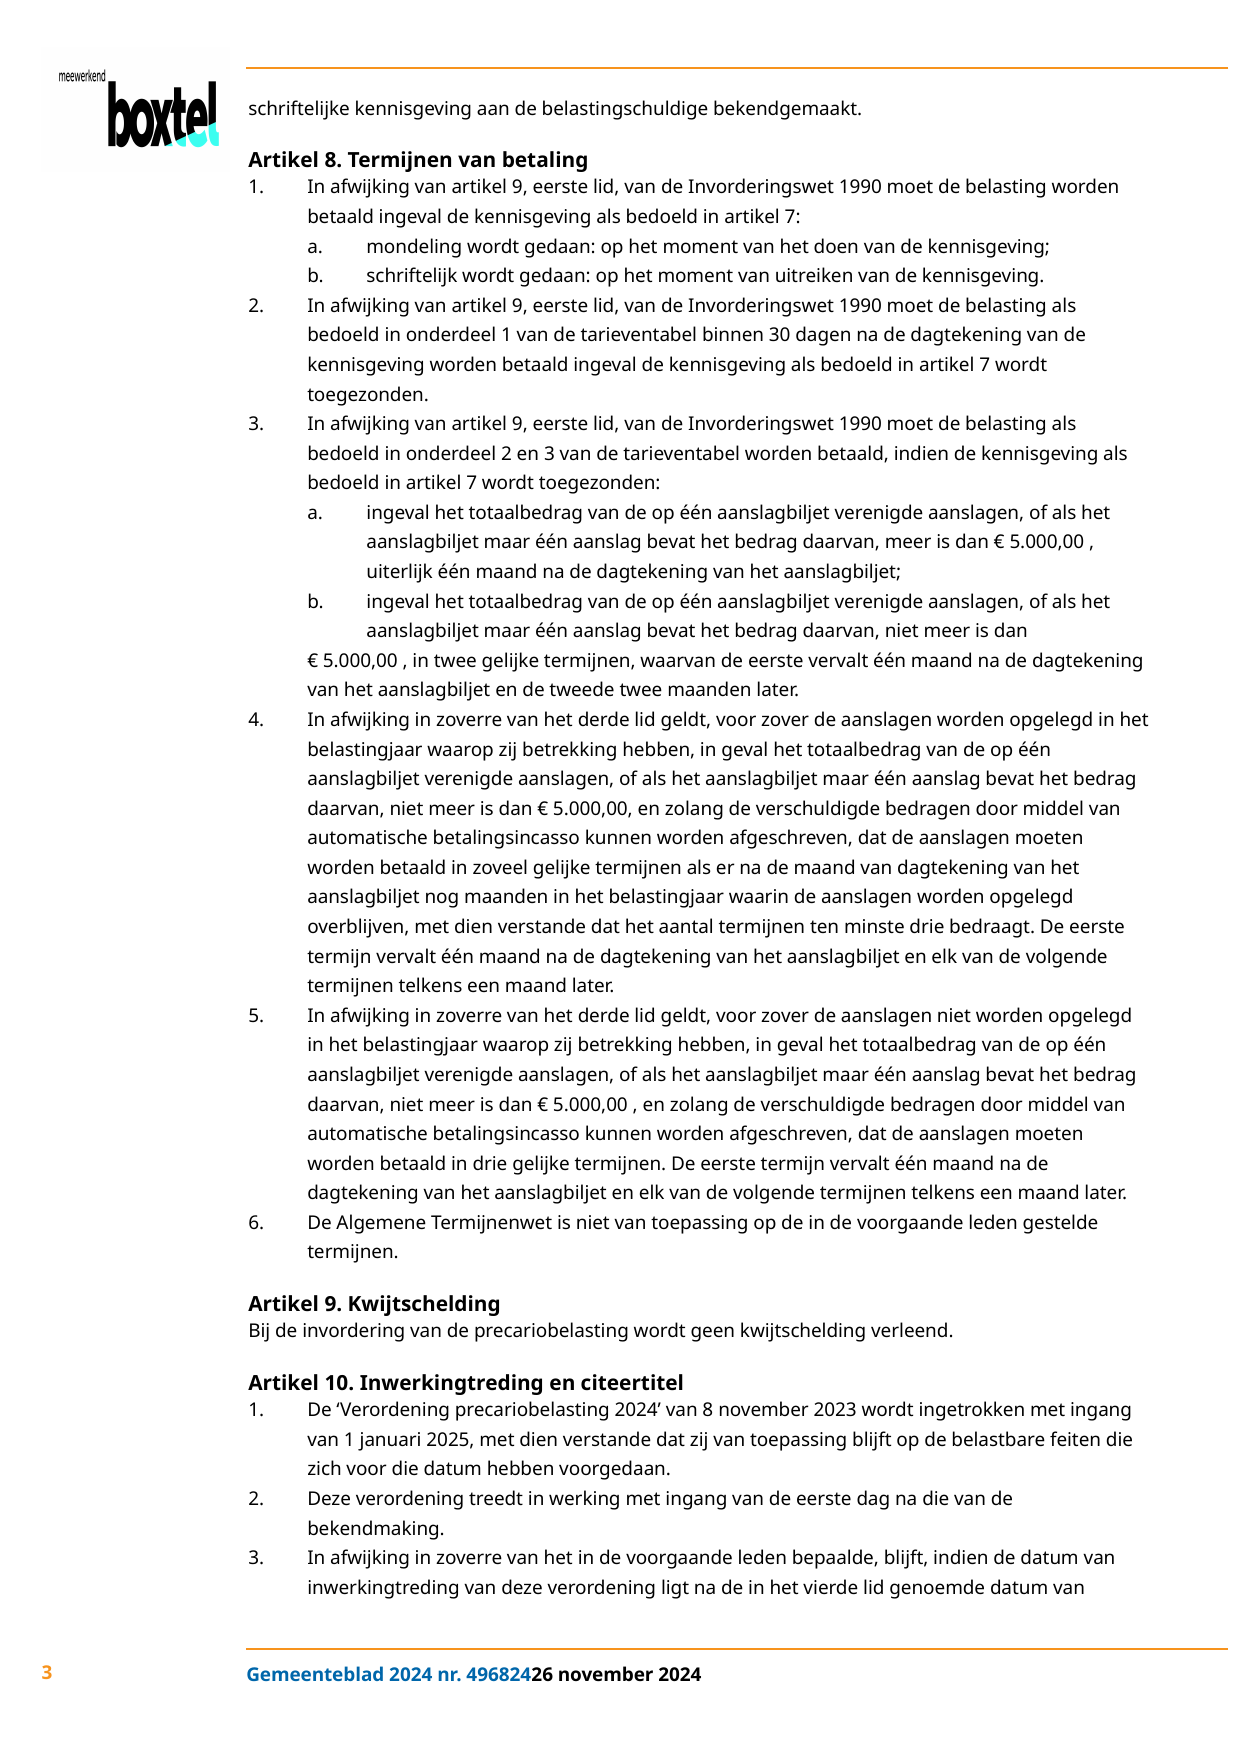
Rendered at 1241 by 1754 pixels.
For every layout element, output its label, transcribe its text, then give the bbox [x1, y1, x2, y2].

list In afwijking van artikel 9, eerste lid, van de Invorderingswet 1990 moet de belasting als bedoeld in onderdeel 1 van de tarieventabel binnen 30 dagen na de dagtekening van de kennisgeving worden betaald ingeval de kennisgeving als bedoeld in artikel 7 wordt toegezonden. [248, 292, 1152, 406]
text Artikel 9. Kwijtschelding [248, 1289, 1152, 1317]
list In afwijking in zoverre van het derde lid geldt, voor zover de aanslagen niet worden opgelegd in het belastingjaar waarop zij betrekking hebben, in geval het totaalbedrag van de op één aanslagbiljet verenigde aanslagen, of als het aanslagbiljet maar één aanslag bevat het bedrag daarvan, niet meer is dan € 5.000,00 , en zolang de verschuldigde bedragen door middel van automatische betalingsincasso kunnen worden afgeschreven, dat de aanslagen moeten worden betaald in drie gelijke termijnen. De eerste termijn vervalt één maand na de dagtekening van het aanslagbiljet en elk van de volgende termijnen telkens een maand later. [248, 1002, 1152, 1205]
list De ‘Verordening precariobelasting 2024’ van 8 november 2023 wordt ingetrokken met ingang van 1 januari 2025, met dien verstande dat zij van toepassing blijft op de belastbare feiten die zich voor die datum hebben voorgedaan. [248, 1396, 1152, 1481]
list Deze verordening treedt in werking met ingang van de eerste dag na die van de bekendmaking. [248, 1485, 1152, 1540]
list De Algemene Termijnenwet is niet van toepassing op de in de voorgaande leden gestelde termijnen. [248, 1209, 1152, 1264]
list In afwijking in zoverre van het derde lid geldt, voor zover de aanslagen worden opgelegd in het belastingjaar waarop zij betrekking hebben, in geval het totaalbedrag van de op één aanslagbiljet verenigde aanslagen, of als het aanslagbiljet maar één aanslag bevat het bedrag daarvan, niet meer is dan € 5.000,00, en zolang de verschuldigde bedragen door middel van automatische betalingsincasso kunnen worden afgeschreven, dat de aanslagen moeten worden betaald in zoveel gelijke termijnen als er na de maand van dagtekening van het aanslagbiljet nog maanden in het belastingjaar waarin de aanslagen worden opgelegd overblijven, met dien verstande dat het aantal termijnen ten minste drie bedraagt. De eerste termijn vervalt één maand na de dagtekening van het aanslagbiljet en elk van de volgende termijnen telkens een maand later. [248, 706, 1152, 998]
text schriftelijke kennisgeving aan de belastingschuldige bekendgemaakt. [248, 95, 1152, 121]
text Artikel 10. Inwerkingtreding en citeertitel [248, 1368, 1152, 1396]
list mondeling wordt gedaan: op het moment van het doen van de kennisgeving; [307, 233, 1152, 258]
text Artikel 8. Termijnen van betaling [248, 145, 1152, 174]
list ingeval het totaalbedrag van de op één aanslagbiljet verenigde aanslagen, of als het aanslagbiljet maar één aanslag bevat het bedrag daarvan, niet meer is dan [307, 588, 1152, 643]
list In afwijking in zoverre van het in de voorgaande leden bepaalde, blijft, indien de datum van inwerkingtreding van deze verordening ligt na de in het vierde lid genoemde datum van [248, 1544, 1152, 1599]
list In afwijking van artikel 9, eerste lid, van de Invorderingswet 1990 moet de belasting worden betaald ingeval de kennisgeving als bedoeld in artikel 7: [248, 174, 1152, 229]
list In afwijking van artikel 9, eerste lid, van de Invorderingswet 1990 moet de belasting als bedoeld in onderdeel 2 en 3 van de tarieventabel worden betaald, indien de kennisgeving als bedoeld in artikel 7 wordt toegezonden: [248, 410, 1152, 495]
text Bij de invordering van de precariobelasting wordt geen kwijtschelding verleend. [248, 1317, 1152, 1343]
picture [41, 47, 231, 172]
list schriftelijk wordt gedaan: op het moment van uitreiken van de kennisgeving. [307, 262, 1152, 288]
list € 5.000,00 , in twee gelijke termijnen, waarvan de eerste vervalt één maand na de dagtekening van het aanslagbiljet en de tweede twee maanden later. [248, 647, 1152, 702]
list ingeval het totaalbedrag van de op één aanslagbiljet verenigde aanslagen, of als het aanslagbiljet maar één aanslag bevat het bedrag daarvan, meer is dan € 5.000,00 , uiterlijk één maand na de dagtekening van het aanslagbiljet; [307, 499, 1152, 584]
